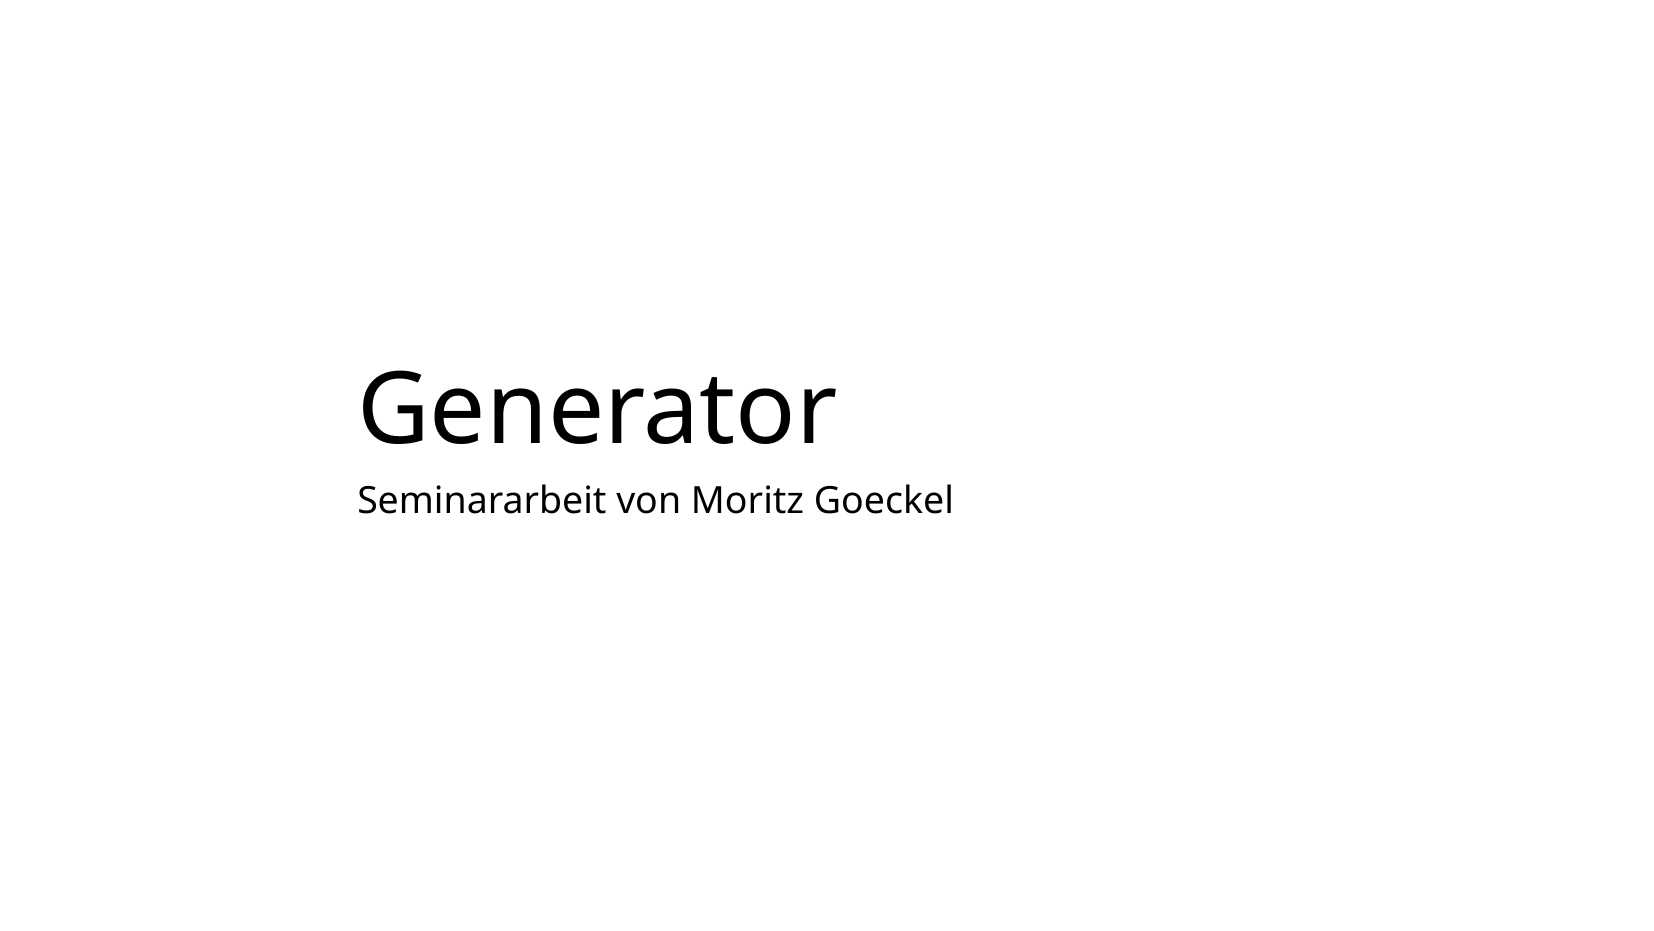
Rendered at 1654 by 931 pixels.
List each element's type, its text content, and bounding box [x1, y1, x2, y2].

text_box Generator Seminararbeit von Moritz Goeckel [342, 261, 1170, 600]
